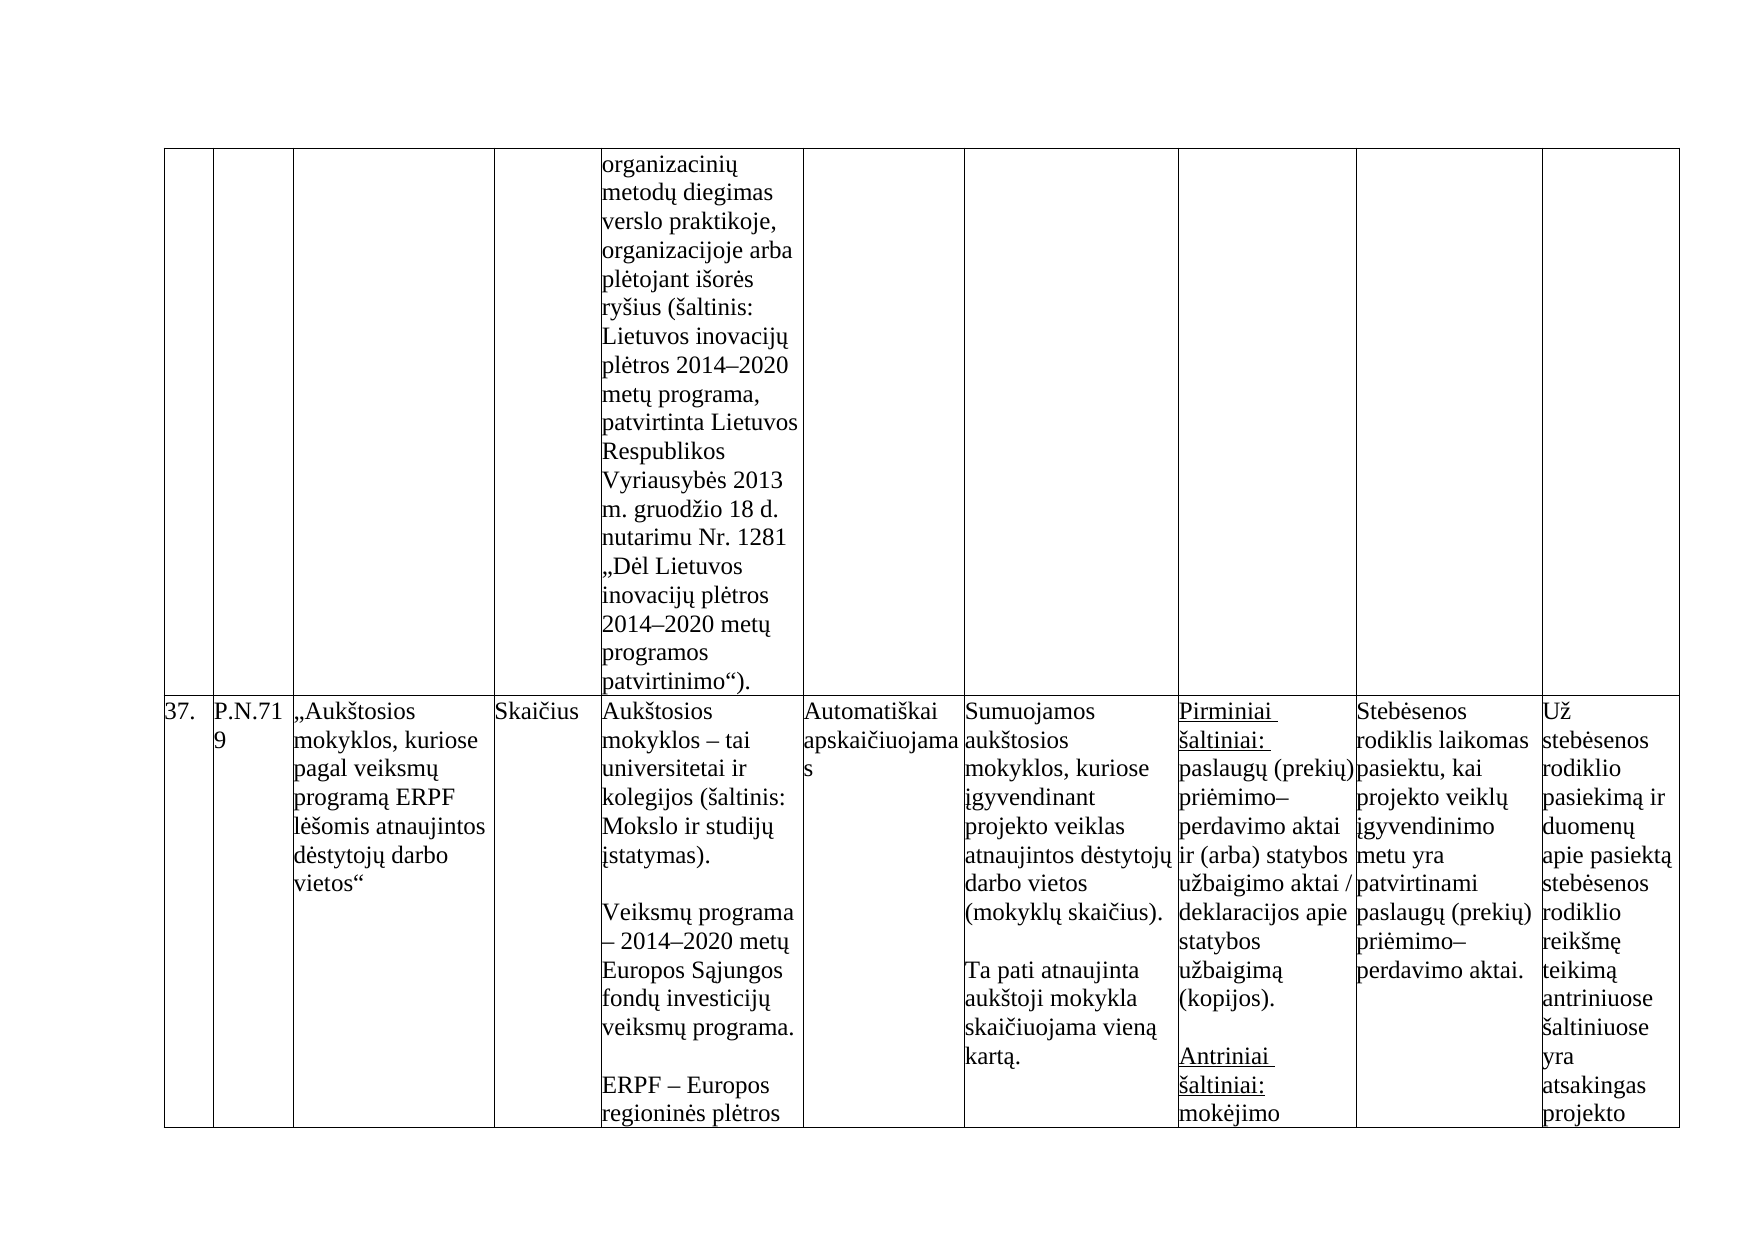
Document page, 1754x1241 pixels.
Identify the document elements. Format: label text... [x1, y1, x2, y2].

table_cell [165, 149, 213, 695]
table_cell [804, 149, 964, 695]
table_cell Pirminiai šaltiniai: paslaugų (prekių) priėmimo–perdavimo aktai ir (arba) statybos užbaigimo aktai / deklaracijos apie statybos užbaigimą (kopijos). Antriniai šaltiniai: mokėjimo [1179, 696, 1356, 1127]
table_cell „Aukštosios mokyklos, kuriose pagal veiksmų programą ERPF lėšomis atnaujintos dėstytojų darbo vietos“ [294, 696, 494, 1127]
table_cell Stebėsenos rodiklis laikomas pasiektu, kai projekto veiklų įgyvendinimo metu yra patvirtinami paslaugų (prekių) priėmimo–perdavimo aktai. [1357, 696, 1542, 1127]
table_cell [214, 149, 293, 695]
table_cell Už stebėsenos rodiklio pasiekimą ir duomenų apie pasiektą stebėsenos rodiklio reikšmę teikimą antriniuose šaltiniuose yra atsakingas projekto [1543, 696, 1679, 1127]
table_cell [1357, 149, 1542, 695]
table_cell Sumuojamos aukštosios mokyklos, kuriose įgyvendinant projekto veiklas atnaujintos dėstytojų darbo vietos (mokyklų skaičius). Ta pati atnaujinta aukštoji mokykla skaičiuojama vieną kartą. [965, 696, 1178, 1127]
table_cell organizacinių metodų diegimas verslo praktikoje, organizacijoje arba plėtojant išorės ryšius (šaltinis: Lietuvos inovacijų plėtros 2014–2020 metų programa, patvirtinta Lietuvos Respublikos Vyriausybės 2013 m. gruodžio 18 d. nutarimu Nr. 1281 „Dėl Lietuvos inovacijų plėtros 2014–2020 metų programos patvirtinimo“). [602, 149, 803, 695]
table_cell 37. [165, 696, 213, 1127]
table_cell [1543, 149, 1679, 695]
table_cell P.N.719 [214, 696, 293, 1127]
table_cell [1179, 149, 1356, 695]
table_cell Aukštosios mokyklos – tai universitetai ir kolegijos (šaltinis: Mokslo ir studijų įstatymas). Veiksmų programa – 2014–2020 metų Europos Sąjungos fondų investicijų veiksmų programa. ERPF – Europos regioninės plėtros [602, 696, 803, 1127]
table_cell Automatiškai apskaičiuojamas [804, 696, 964, 1127]
table_cell Skaičius [495, 696, 601, 1127]
table_cell [965, 149, 1178, 695]
table_cell [294, 149, 494, 695]
table_cell [495, 149, 601, 695]
